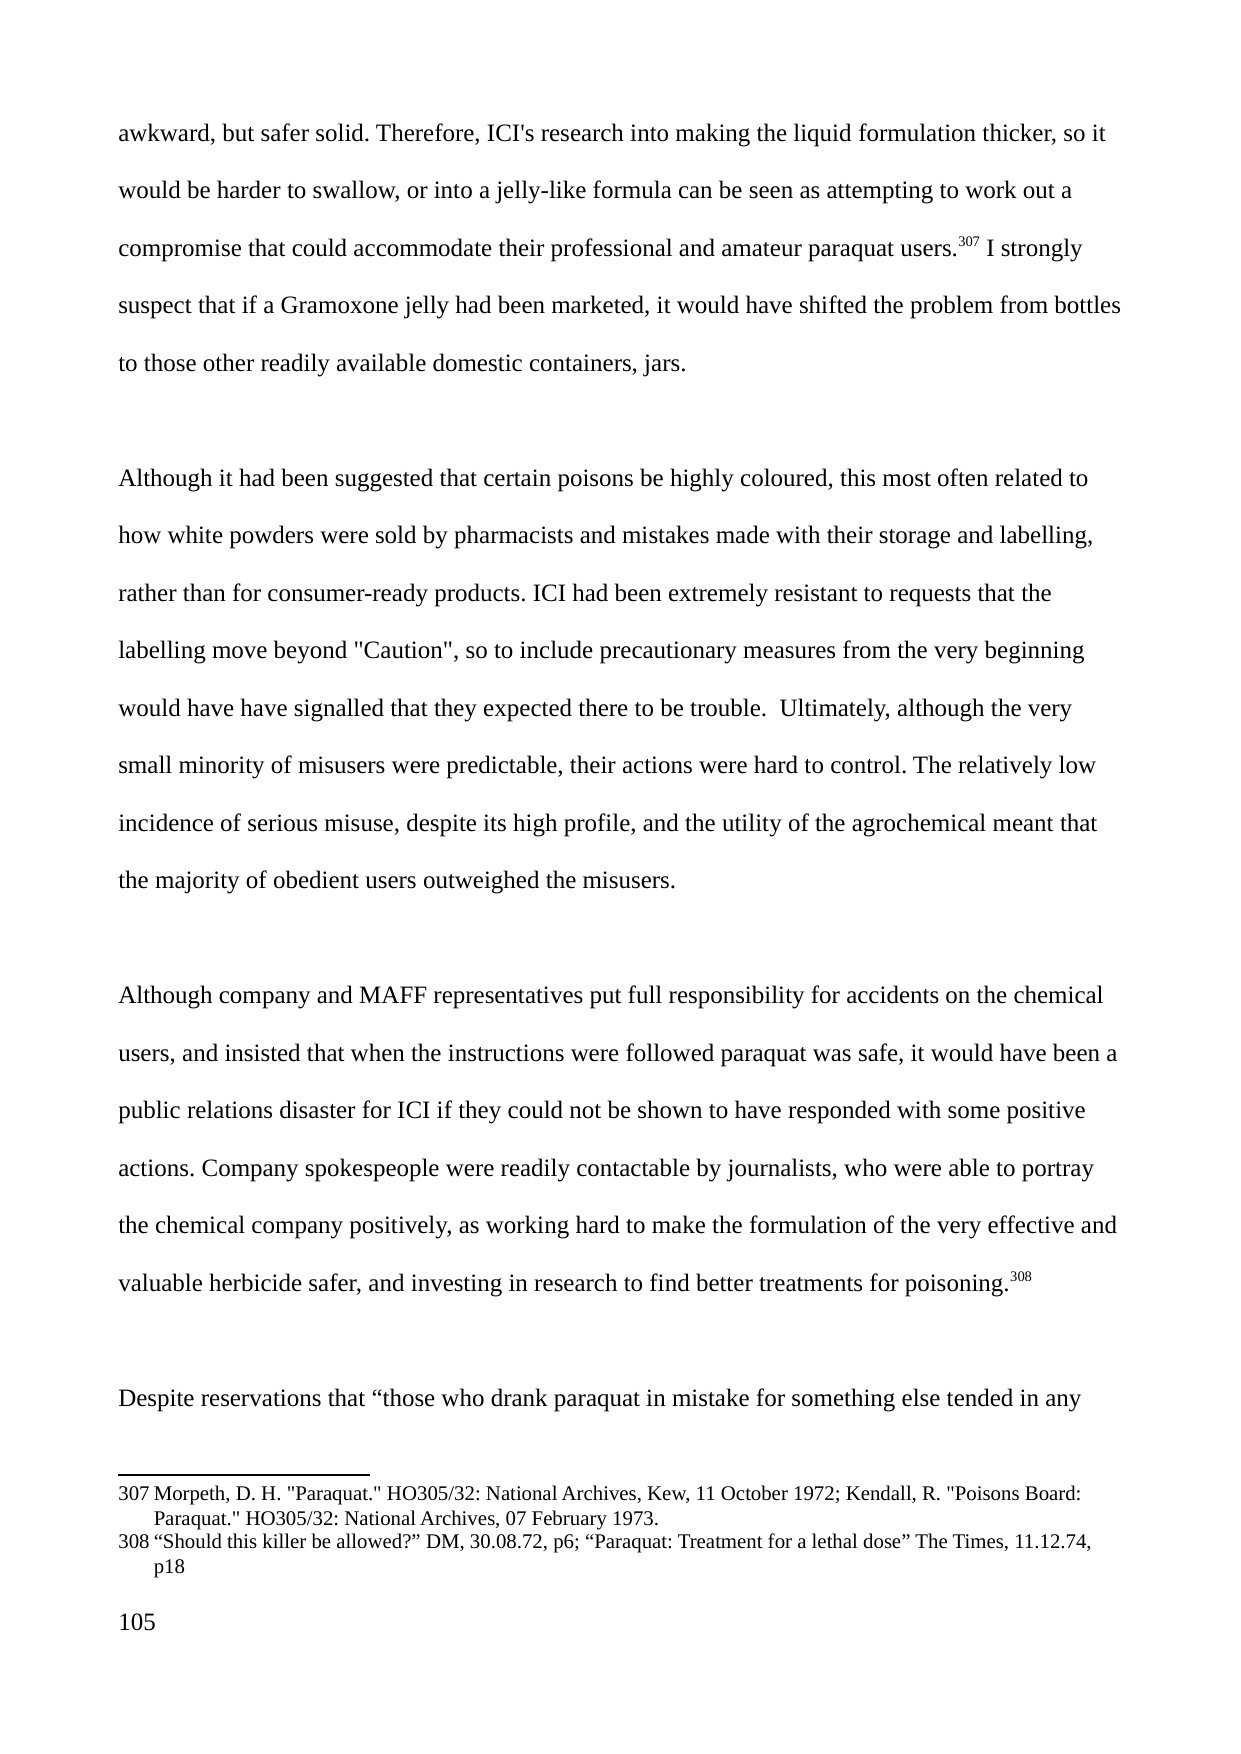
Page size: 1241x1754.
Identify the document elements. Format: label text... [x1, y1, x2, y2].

text Morpeth, D. H. "Paraquat." HO305/32: National Archives, Kew, 11 October 1972; Kendall, R. "Poisons Board: Paraquat." HO305/32: National Archives, 07 February 1973. [118, 1481, 1122, 1529]
text Despite reservations that “those who drank paraquat in mistake for something else tended in any [118, 1383, 1122, 1412]
text Although it had been suggested that certain poisons be highly coloured, this most often related to how white powders were sold by pharmacists and mistakes made with their storage and labelling, rather than for consumer-ready products. ICI had been extremely resistant to requests that the labelling move beyond "Caution", so to include precautionary measures from the very beginning would have have signalled that they expected there to be trouble. Ultimately, although the very small minority of misusers were predictable, their actions were hard to control. The relatively low incidence of serious misuse, despite its high profile, and the utility of the agrochemical meant that the majority of obedient users outweighed the misusers. [118, 463, 1122, 894]
text Although company and MAFF representatives put full responsibility for accidents on the chemical users, and insisted that when the instructions were followed paraquat was safe, it would have been a public relations disaster for ICI if they could not be shown to have responded with some positive actions. Company spokespeople were readily contactable by journalists, who were able to portray the chemical company positively, as working hard to make the formulation of the very effective and valuable herbicide safer, and investing in research to find better treatments for poisoning. [118, 981, 1122, 1297]
text awkward, but safer solid. Therefore, ICI's research into making the liquid formulation thicker, so it would be harder to swallow, or into a jelly-like formula can be seen as attempting to work out a compromise that could accommodate their professional and amateur paraquat users. I strongly suspect that if a Gramoxone jelly had been marketed, it would have shifted the problem from bottles to those other readily available domestic containers, jars. [118, 118, 1122, 377]
text “Should this killer be allowed?” DM, 30.08.72, p6; “Paraquat: Treatment for a lethal dose” The Times, 11.12.74, p18 [118, 1529, 1122, 1578]
